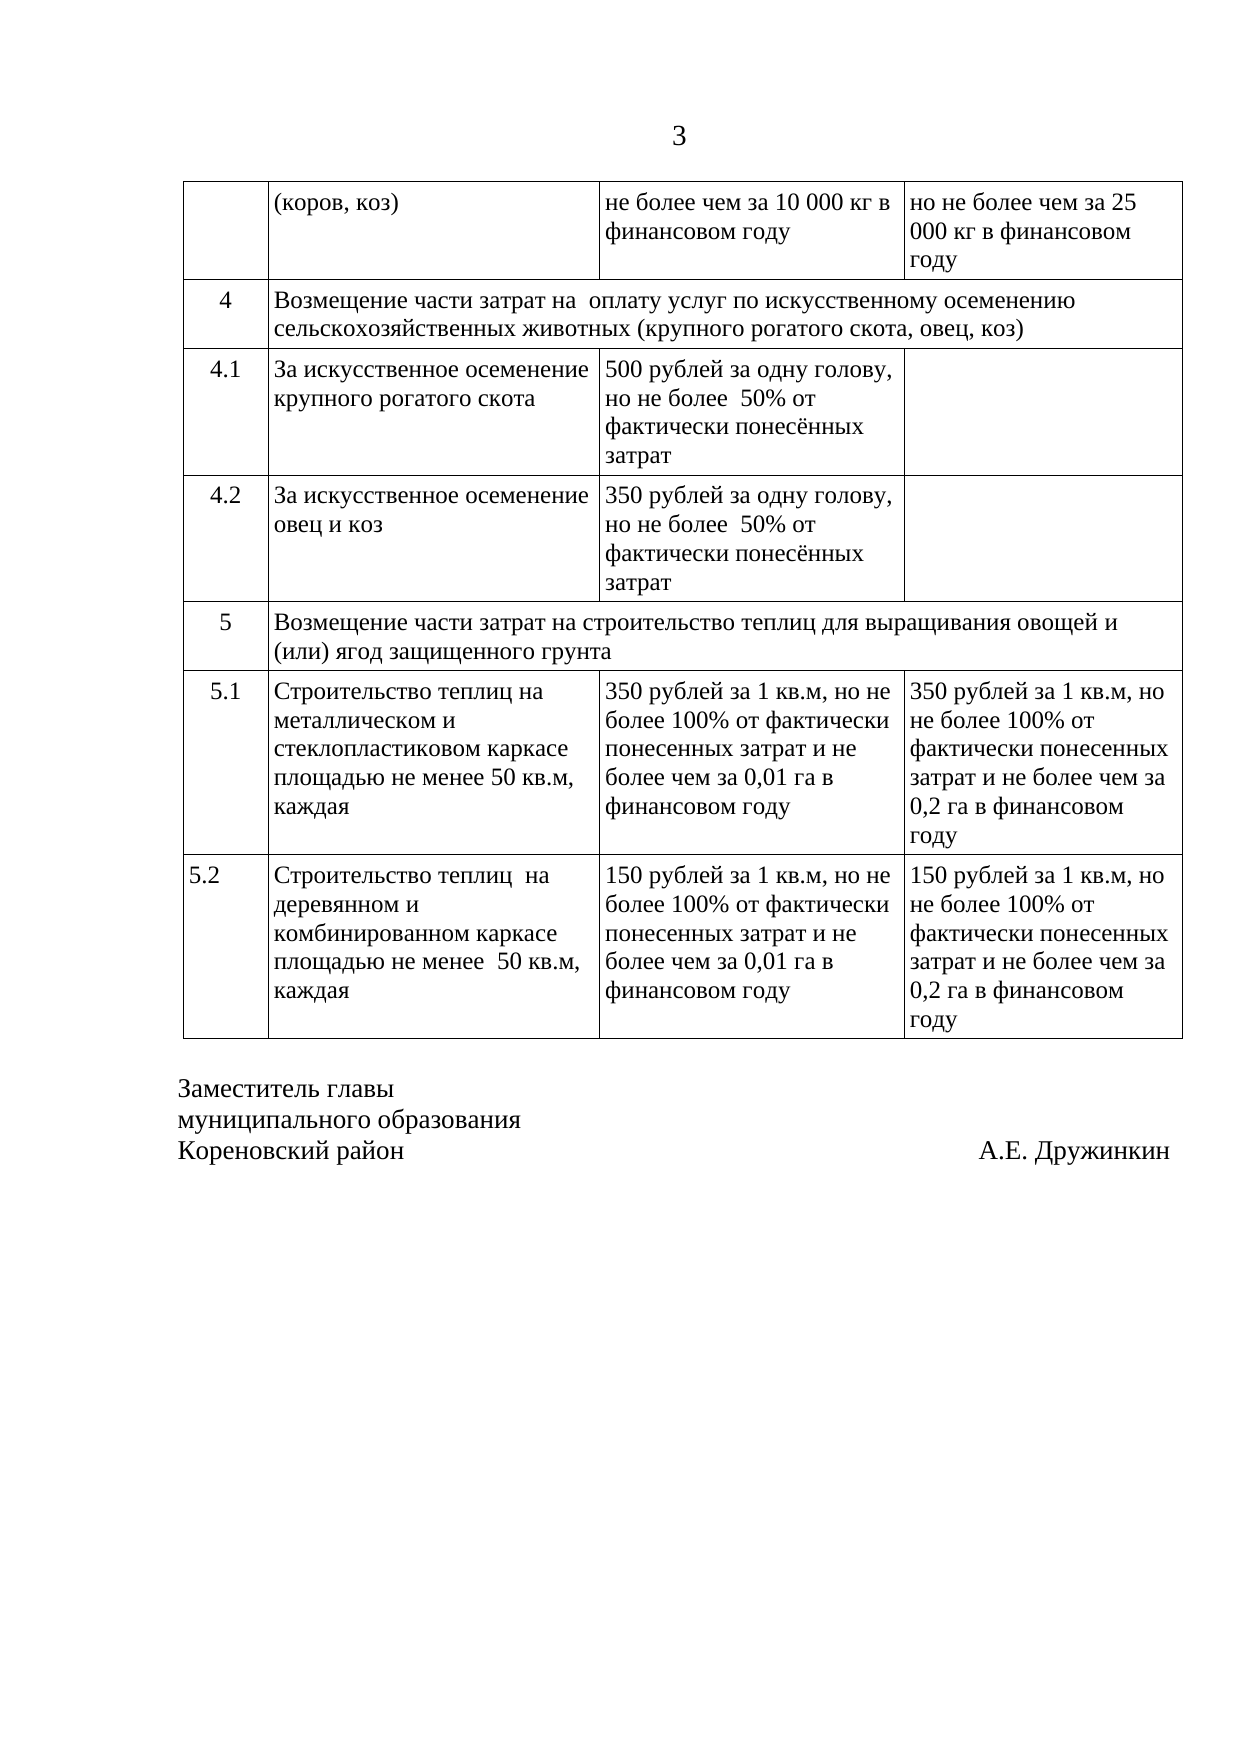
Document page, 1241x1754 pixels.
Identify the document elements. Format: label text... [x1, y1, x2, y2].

table_cell но не более чем за 25 000 кг в финансовом году [905, 182, 1182, 279]
text муниципального образования [177, 1103, 1181, 1134]
table_cell [905, 476, 1182, 601]
table_cell 150 рублей за 1 кв.м, но не более 100% от фактически понесенных затрат и не более чем за 0,01 га в финансовом году [600, 855, 904, 1038]
table_cell За искусственное осеменение крупного рогатого скота [269, 349, 599, 474]
table_cell 150 рублей за 1 кв.м, но не более 100% от фактически понесенных затрат и не более чем за 0,2 га в финансовом году [905, 855, 1182, 1038]
table_cell 4.1 [184, 349, 268, 474]
table_cell 350 рублей за 1 кв.м, но не более 100% от фактически понесенных затрат и не более чем за 0,2 га в финансовом году [905, 671, 1182, 854]
table_cell Возмещение части затрат на строительство теплиц для выращивания овощей и (или) ягод защищенного грунта [269, 602, 1182, 670]
table_cell 5 [184, 602, 268, 670]
table_cell За искусственное осеменение овец и коз [269, 476, 599, 601]
table_cell [905, 349, 1182, 474]
table_cell 4.2 [184, 476, 268, 601]
text Заместитель главы [177, 1072, 1181, 1103]
table_cell Строительство теплиц на металлическом и стеклопластиковом каркасе площадью не менее 50 кв.м, каждая [269, 671, 599, 854]
table_cell 350 рублей за 1 кв.м, но не более 100% от фактически понесенных затрат и не более чем за 0,01 га в финансовом году [600, 671, 904, 854]
table_cell 500 рублей за одну голову, но не более 50% от фактически понесённых затрат [600, 349, 904, 474]
table_cell Возмещение части затрат на оплату услуг по искусственному осеменению сельскохозяйственных животных (крупного рогатого скота, овец, коз) [269, 280, 1182, 348]
table_cell не более чем за 10 000 кг в финансовом году [600, 182, 904, 279]
table_cell 350 рублей за одну голову, но не более 50% от фактически понесённых затрат [600, 476, 904, 601]
table_cell 5.1 [184, 671, 268, 854]
table_cell (коров, коз) [269, 182, 599, 279]
table_cell 4 [184, 280, 268, 348]
table_cell 5.2 [184, 855, 268, 1038]
table_cell [184, 182, 268, 279]
text Кореновский район А.Е. Дружинкин [177, 1134, 1181, 1165]
table_cell Строительство теплиц на деревянном и комбинированном каркасе площадью не менее 50 кв.м, каждая [269, 855, 599, 1038]
